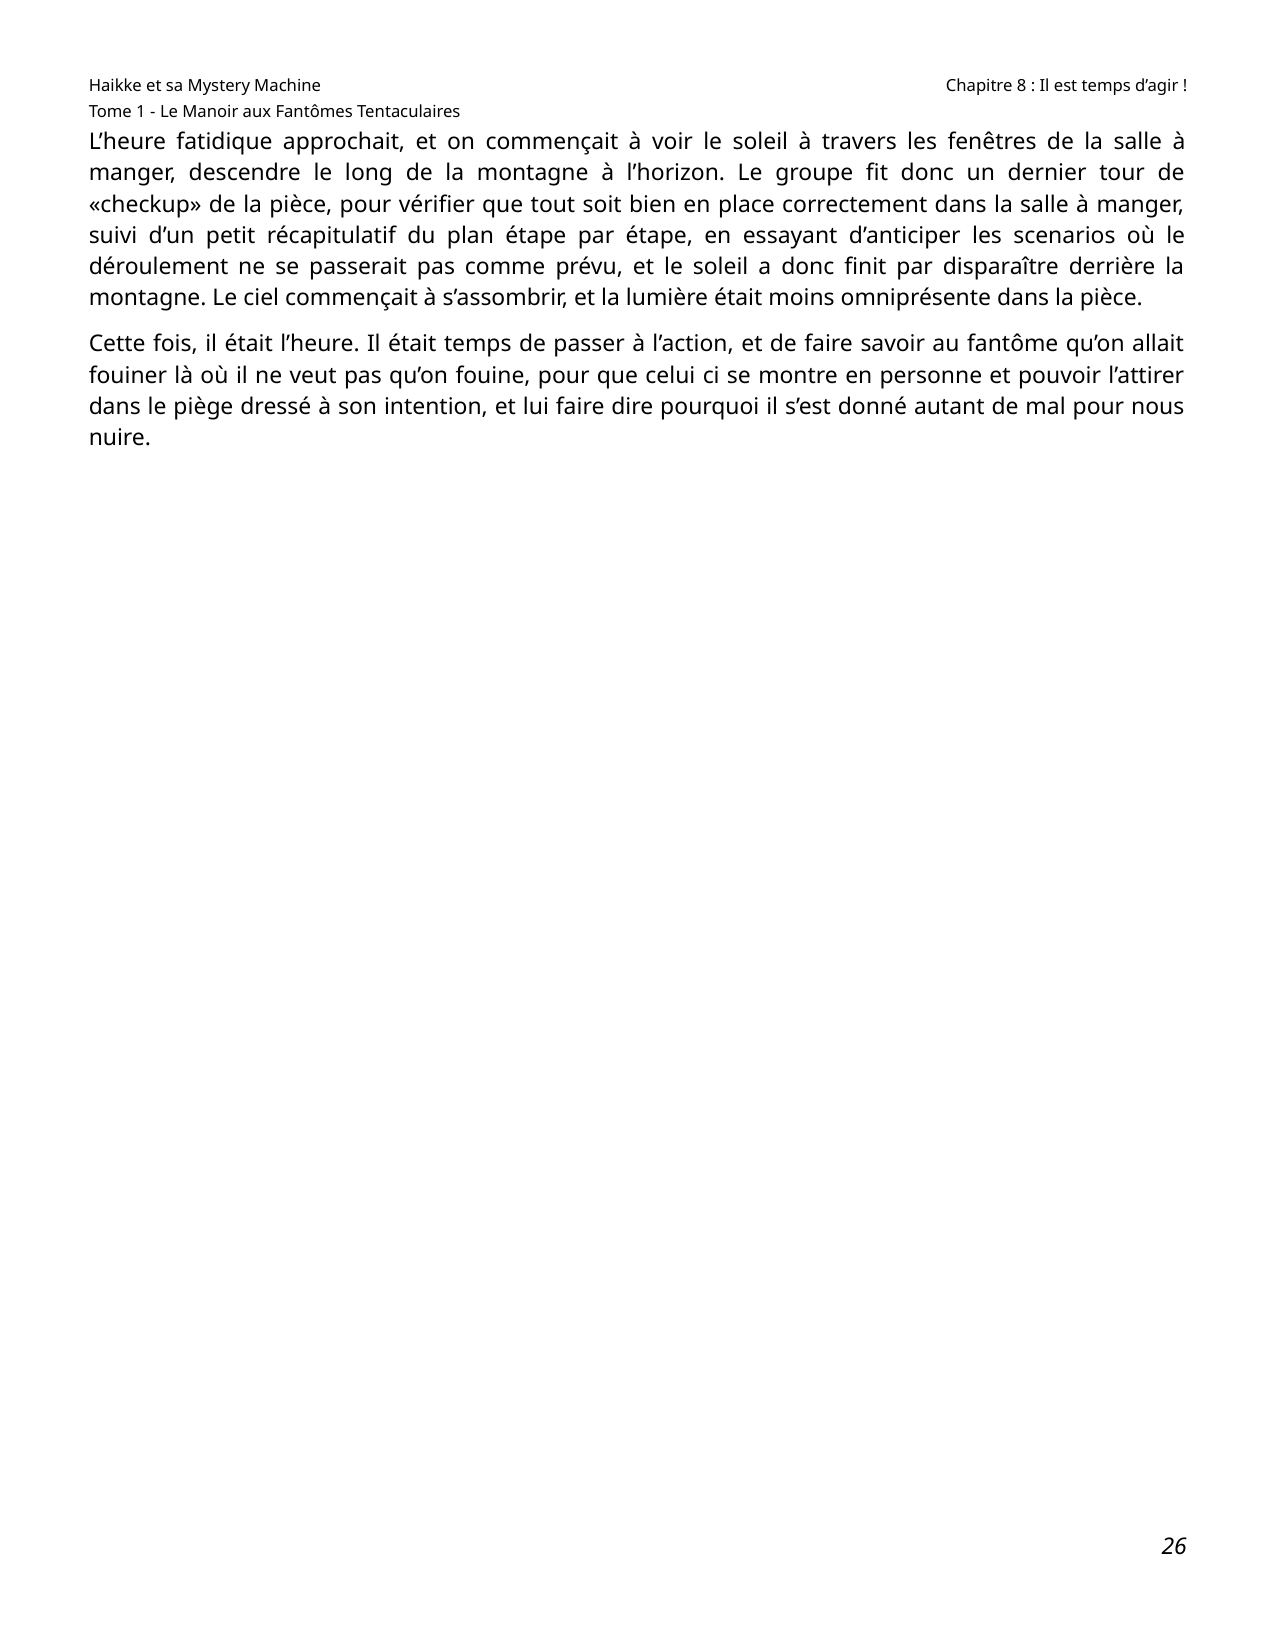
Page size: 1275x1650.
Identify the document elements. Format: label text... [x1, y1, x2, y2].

text Cette fois, il était l’heure. Il était temps de passer à l’action, et de faire savoir au fantôme qu’on allait fouiner là où il ne veut pas qu’on fouine, pour que celui ci se montre en personne et pouvoir l’attirer dans le piège dressé à son intention, et lui faire dire pourquoi il s’est donné autant de mal pour nous nuire. [88, 327, 1186, 452]
text L’heure fatidique approchait, et on commençait à voir le soleil à travers les fenêtres de la salle à manger, descendre le long de la montagne à l’horizon. Le groupe fit donc un dernier tour de «checkup» de la pièce, pour vérifier que tout soit bien en place correctement dans la salle à manger, suivi d’un petit récapitulatif du plan étape par étape, en essayant d’anticiper les scenarios où le déroulement ne se passerait pas comme prévu, et le soleil a donc finit par disparaître derrière la montagne. Le ciel commençait à s’assombrir, et la lumière était moins omniprésente dans la pièce. [88, 125, 1186, 313]
